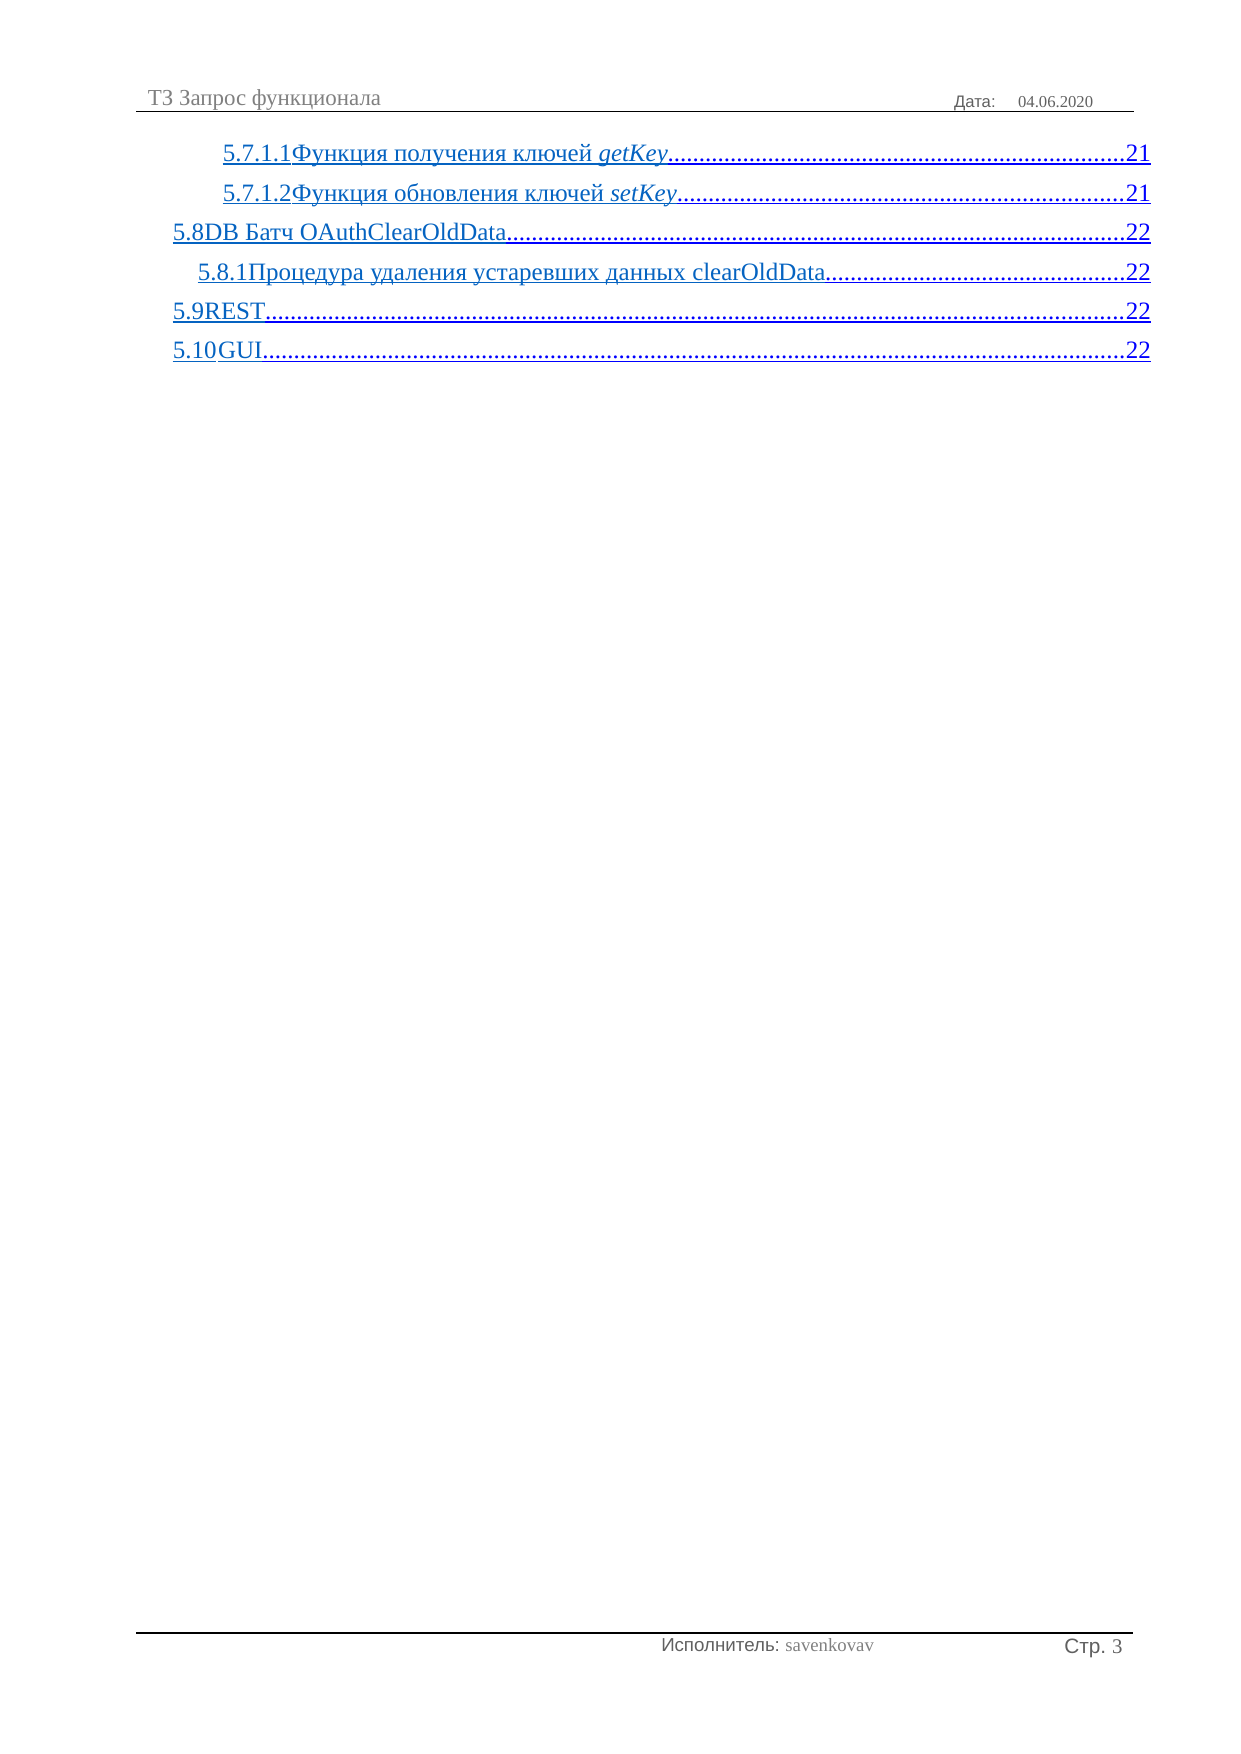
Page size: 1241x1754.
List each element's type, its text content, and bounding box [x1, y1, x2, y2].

text 5.7.1.1 Функция получения ключей getKey 21 [223, 138, 1152, 167]
text 5.7.1.2 Функция обновления ключей setKey 21 [223, 178, 1152, 207]
text 5.9 REST 22 [173, 296, 1152, 325]
text 5.10 GUI 22 [173, 336, 1152, 365]
text 5.8.1 Процедура удаления устаревших данных clearOldData 22 [198, 257, 1152, 286]
text 5.8 DB Батч OAuthClearOldData 22 [173, 217, 1152, 246]
